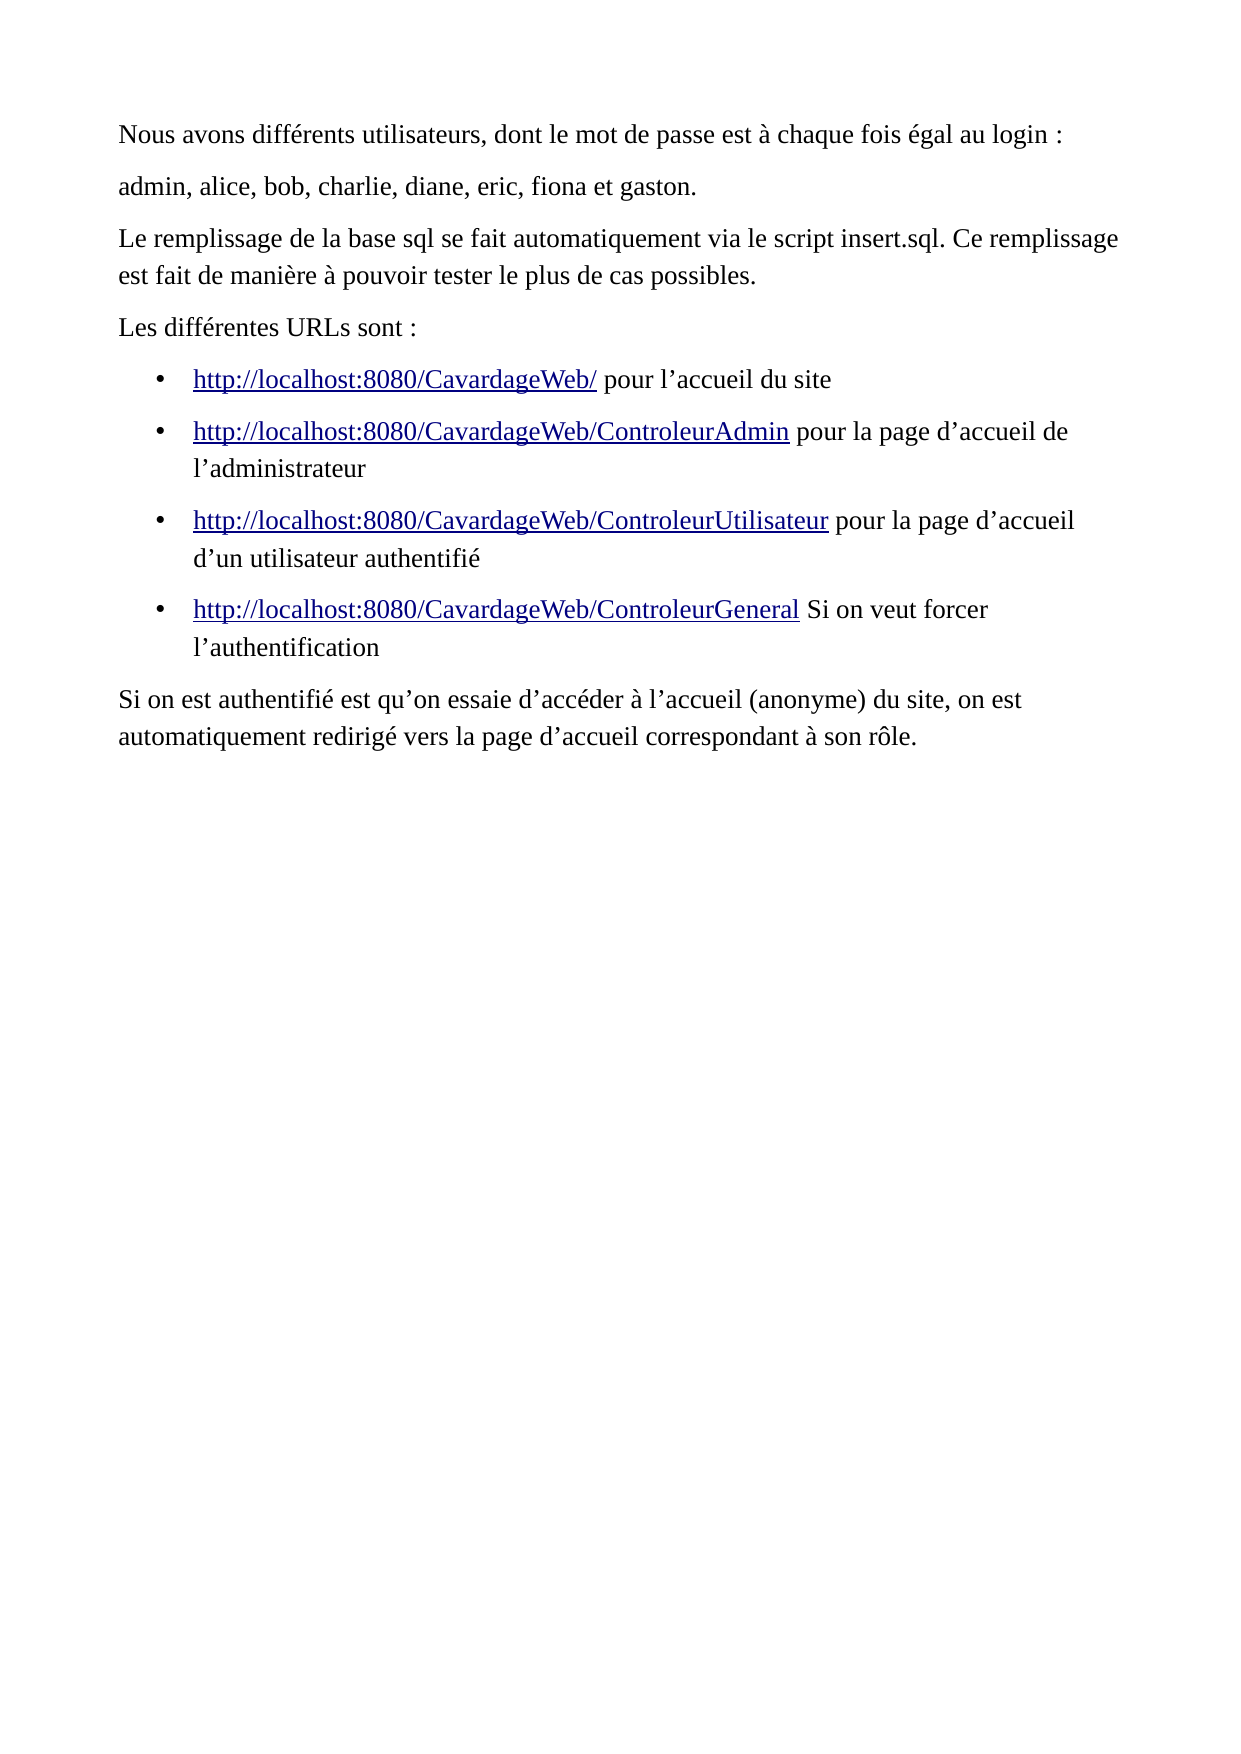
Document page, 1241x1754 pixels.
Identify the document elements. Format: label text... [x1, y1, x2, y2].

text Nous avons différents utilisateurs, dont le mot de passe est à chaque fois égal au login : [118, 118, 1122, 149]
text admin, alice, bob, charlie, diane, eric, fiona et gaston. [118, 170, 1122, 201]
text Si on est authentifié est qu’on essaie d’accéder à l’accueil (anonyme) du site, on est automatiquement redirigé vers la page d’accueil correspondant à son rôle. [118, 683, 1122, 751]
list http://localhost:8080/CavardageWeb/ControleurGeneral Si on veut forcer l’authentification [156, 593, 1122, 662]
text Le remplissage de la base sql se fait automatiquement via le script insert.sql. Ce remplissage est fait de manière à pouvoir tester le plus de cas possibles. [118, 222, 1122, 290]
text Les différentes URLs sont : [118, 311, 1122, 342]
list http://localhost:8080/CavardageWeb/ControleurUtilisateur pour la page d’accueil d’un utilisateur authentifié [156, 504, 1122, 573]
list http://localhost:8080/CavardageWeb/ pour l’accueil du site [156, 363, 1122, 394]
list http://localhost:8080/CavardageWeb/ControleurAdmin pour la page d’accueil de l’administrateur [156, 415, 1122, 483]
